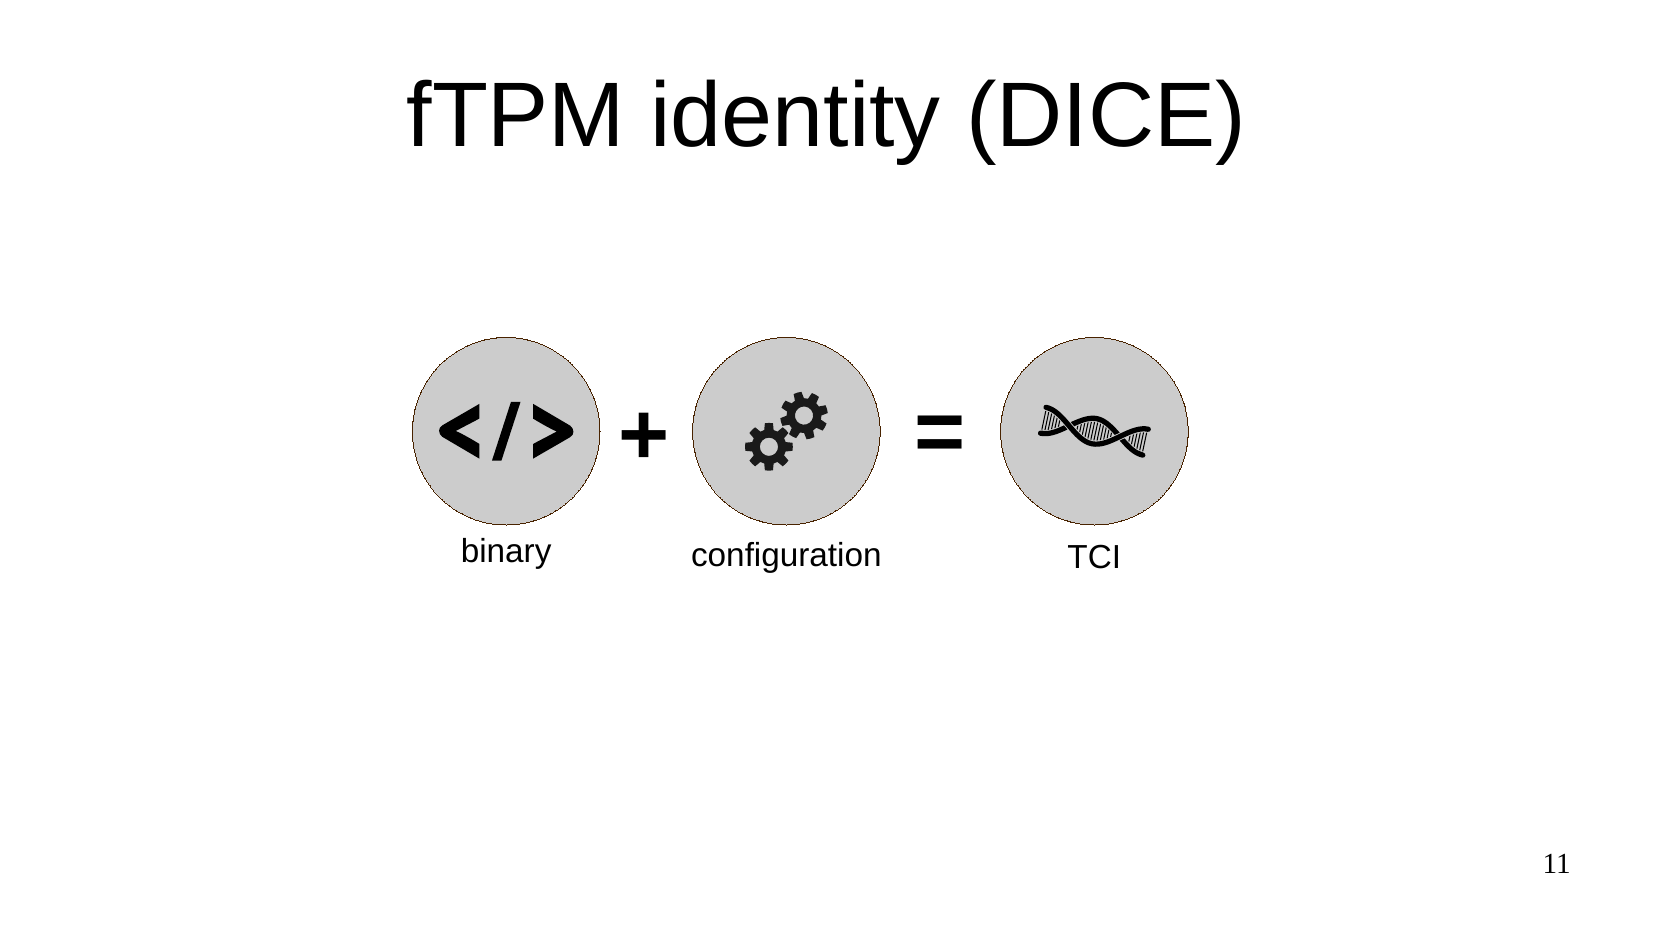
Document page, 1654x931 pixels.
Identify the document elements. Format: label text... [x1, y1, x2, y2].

text_box [412, 337, 601, 513]
title fTPM identity (DICE) [82, 37, 1571, 193]
picture [439, 401, 574, 461]
text_box configuration [676, 517, 897, 593]
text_box + [603, 377, 679, 491]
picture [744, 391, 829, 472]
text_box binary [446, 513, 567, 589]
text_box TCI [1052, 519, 1137, 595]
text_box [1000, 337, 1189, 519]
text_box = [900, 375, 976, 488]
text_box [692, 337, 881, 517]
picture [1035, 401, 1154, 461]
